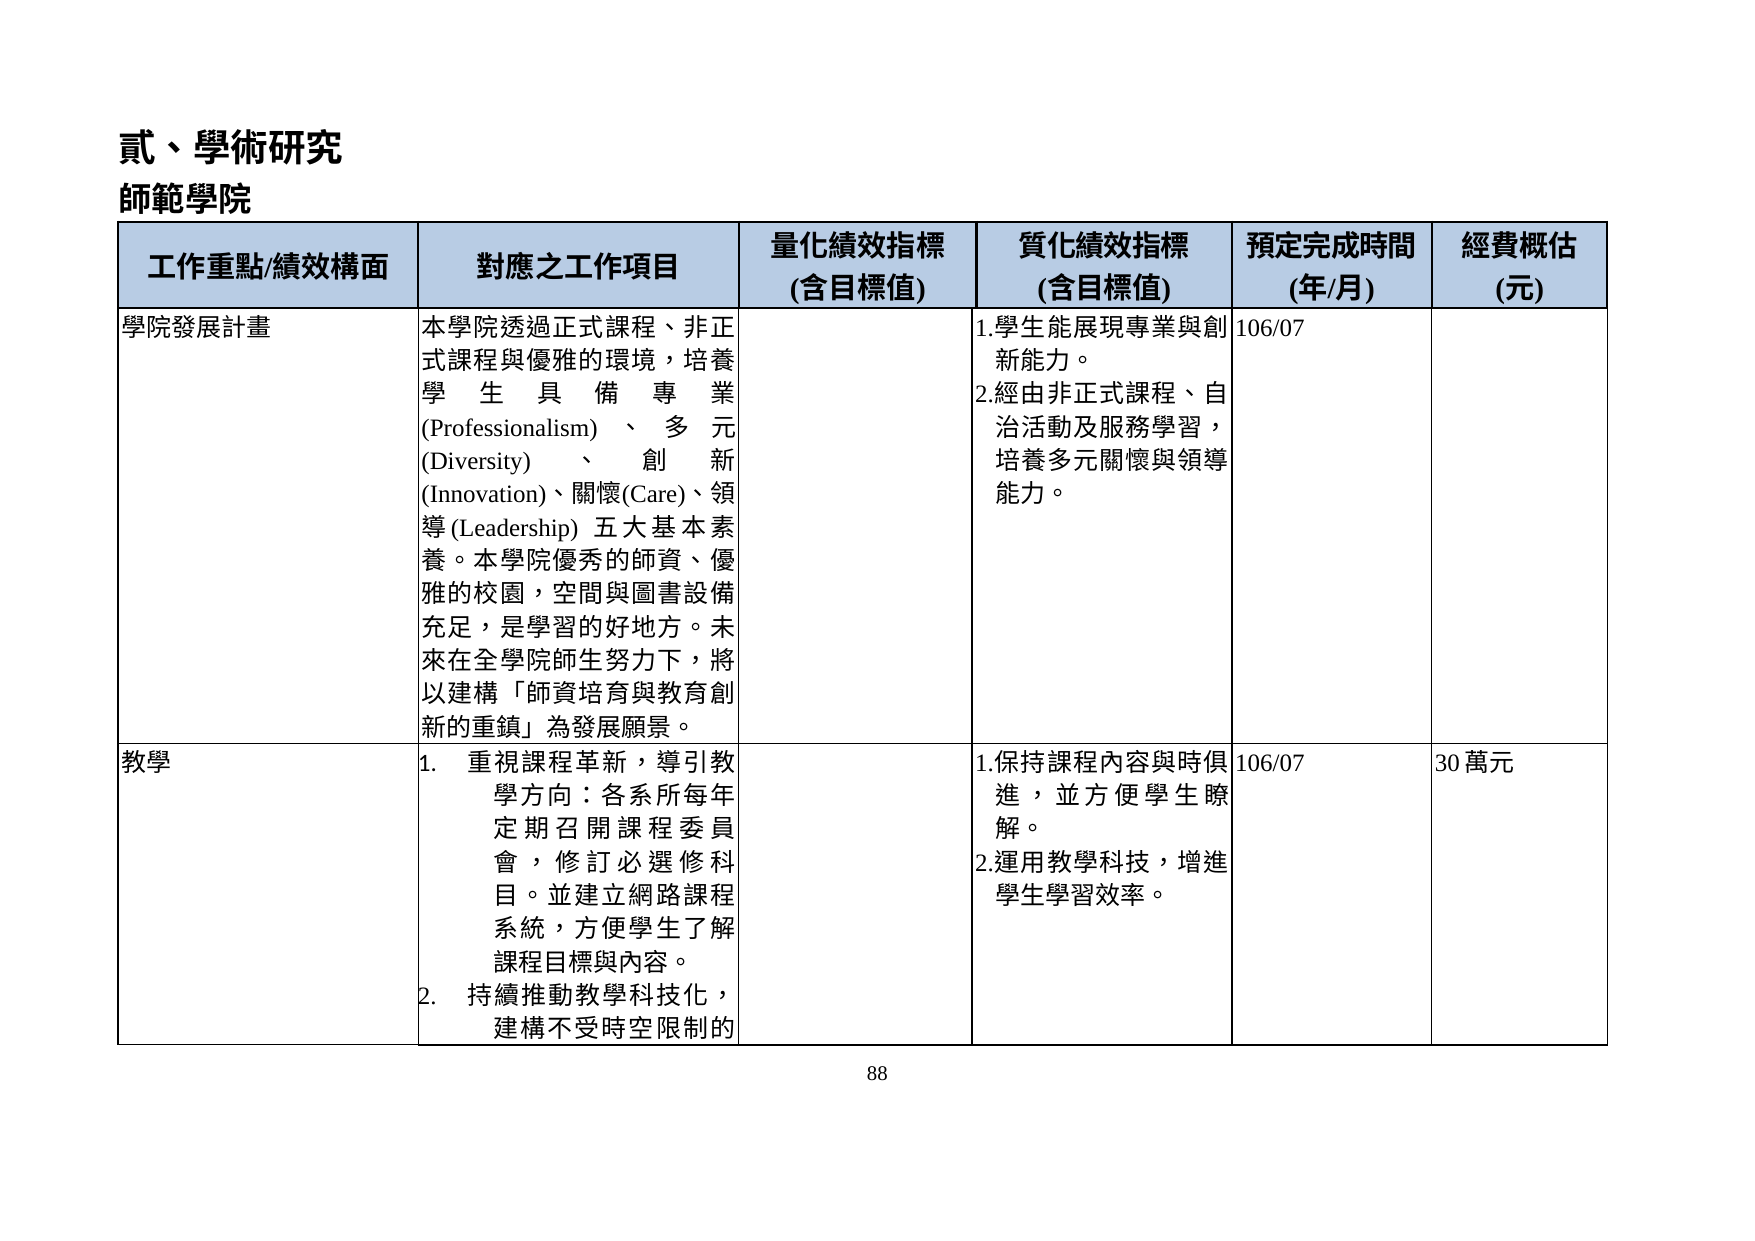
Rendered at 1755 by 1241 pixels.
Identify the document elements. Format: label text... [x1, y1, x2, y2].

table_header 預定完成時間 (年/月) [1233, 223, 1431, 307]
text 師範學院 [118, 172, 1636, 221]
table_header 量化績效指標 (含目標值) [740, 223, 975, 307]
table_cell 重視課程革新，導引教學方向：各系所每年定期召開課程委員會，修訂必選修科目。並建立網路課程系統，方便學生了解課程目標與內容。 持續推動教學科技化，建構不受時空限制的 [419, 744, 738, 1044]
table_header 對應之工作項目 [419, 223, 738, 307]
table_cell [739, 744, 971, 1044]
table_cell 學院發展計畫 [119, 309, 418, 743]
table_header 經費概估 (元) [1433, 223, 1606, 307]
table_header 質化績效指標 (含目標值) [978, 223, 1231, 307]
table_cell 教學 [119, 744, 418, 1044]
table_cell 106/07 [1233, 309, 1431, 743]
table_cell [1432, 309, 1607, 743]
table_cell 1.學生能展現專業與創新能力。 2.經由非正式課程、自治活動及服務學習，培養多元關懷與領導能力。 [973, 309, 1231, 743]
table_cell 本學院透過正式課程、非正式課程與優雅的環境，培養學生具備專業(Professionalism)、多元(Diversity)、創新(Innovation)、關懷(Care)、領導(Leadership) 五大基本素養。本學院優秀的師資、優雅的校園，空間與圖書設備充足，是學習的好地方。未來在全學院師生努力下，將以建構「師資培育與教育創新的重鎮」為發展願景。 [419, 309, 738, 743]
table_cell 106/07 [1233, 744, 1431, 1044]
table_cell 30萬元 [1432, 744, 1607, 1044]
table_cell [739, 309, 971, 743]
table_header 工作重點/績效構面 [119, 223, 417, 307]
text 貳、學術研究 [118, 118, 1636, 172]
table_cell 1.保持課程內容與時俱進，並方便學生瞭解。 2.運用教學科技，增進學生學習效率。 [973, 744, 1231, 1044]
